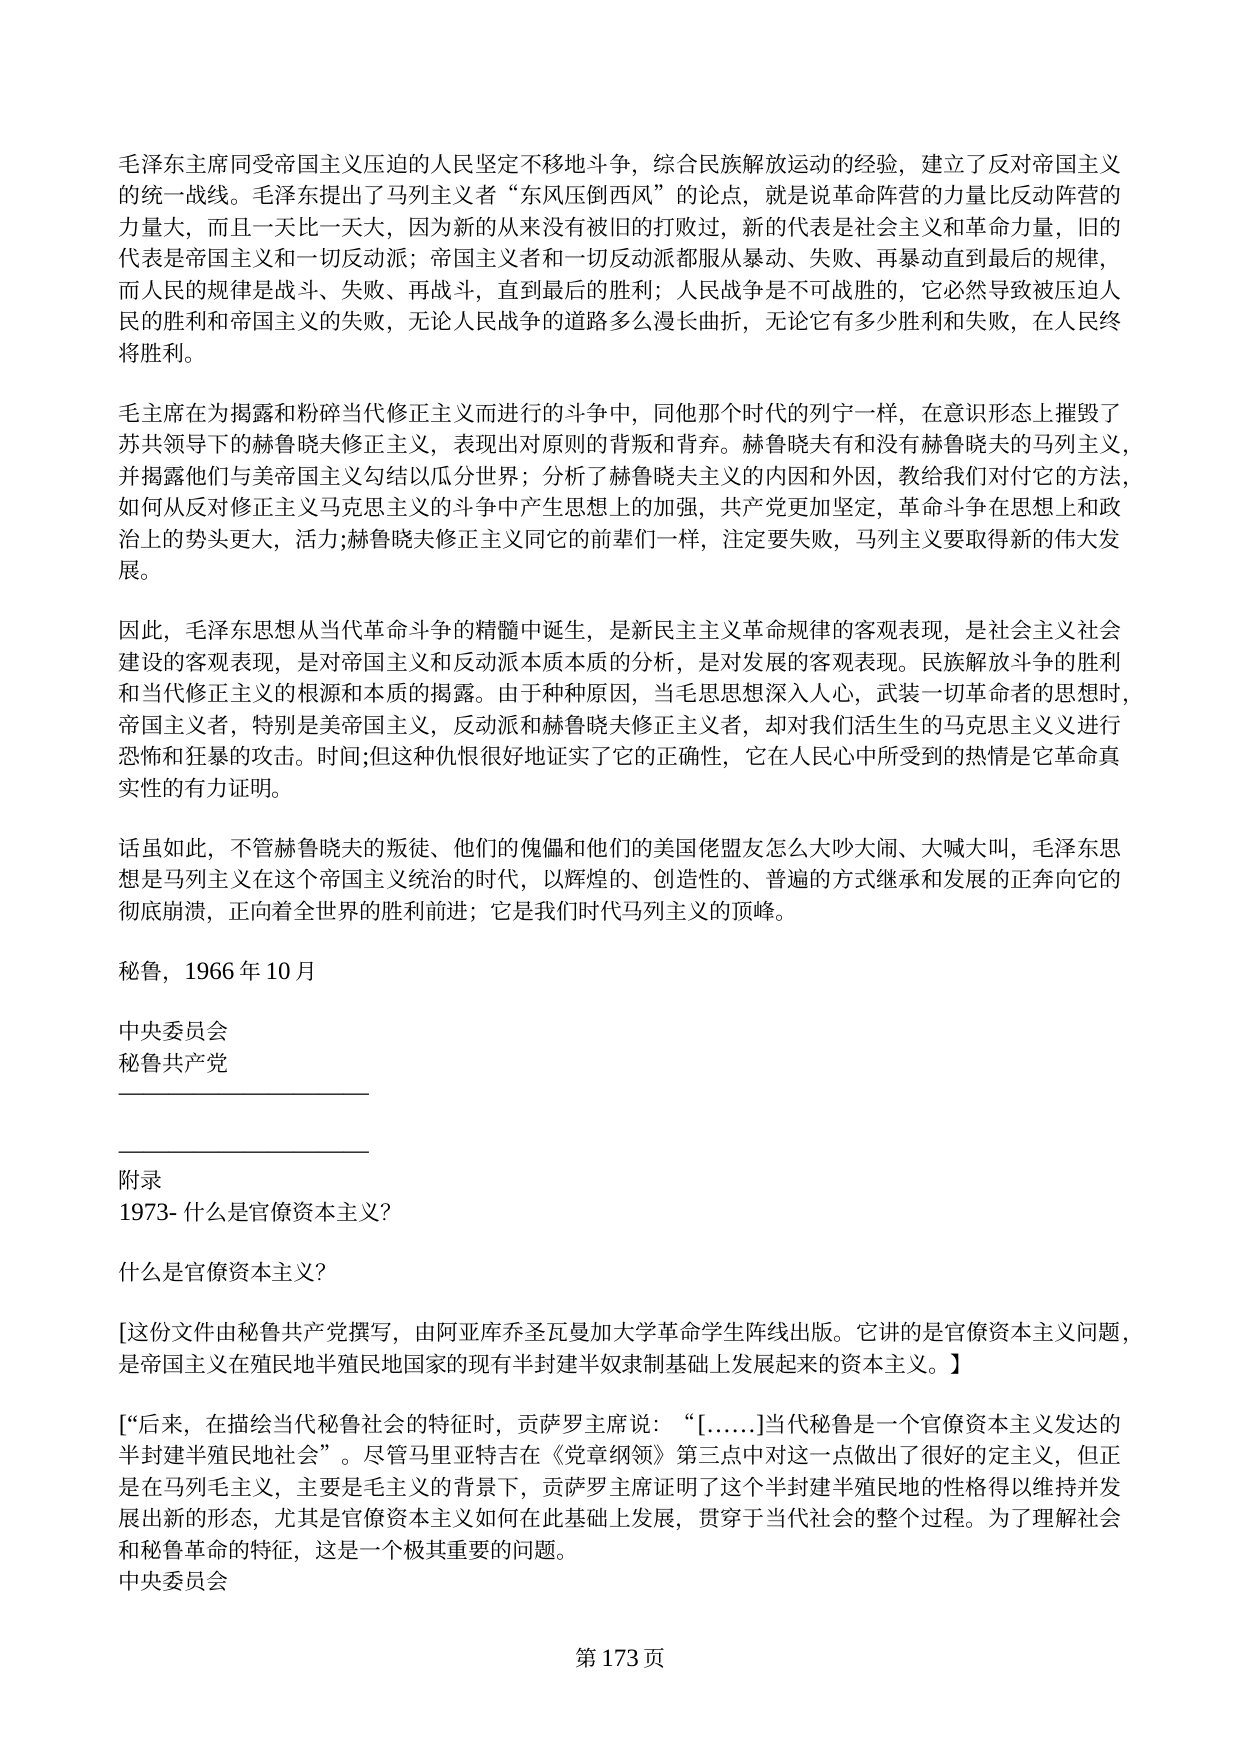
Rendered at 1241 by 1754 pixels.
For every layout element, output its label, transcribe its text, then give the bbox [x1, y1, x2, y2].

text —————————— [118, 1077, 1122, 1106]
text [这份文件由秘鲁共产党撰写，由阿亚库乔圣瓦曼加大学革命学生阵线出版。它讲的是官僚资本主义问题，是帝国主义在殖民地半殖民地国家的现有半封建半奴隶制基础上发展起来的资本主义。】 [118, 1316, 1122, 1378]
text 因此，毛泽东思想从当代革命斗争的精髓中诞生，是新民主主义革命规律的客观表现，是社会主义社会建设的客观表现，是对帝国主义和反动派本质本质的分析，是对发展的客观表现。民族解放斗争的胜利和当代修正主义的根源和本质的揭露。由于种种原因，当毛思思想深入人心，武装一切革命者的思想时，帝国主义者，特别是美帝国主义，反动派和赫鲁晓夫修正主义者，却对我们活生生的马克思主义义进行恐怖和狂暴的攻击。时间;但这种仇恨很好地证实了它的正确性，它在人民心中所受到的热情是它革命真实性的有力证明。 [118, 614, 1122, 802]
text 毛主席在为揭露和粉碎当代修正主义而进行的斗争中，同他那个时代的列宁一样，在意识形态上摧毁了苏共领导下的赫鲁晓夫修正主义，表现出对原则的背叛和背弃。赫鲁晓夫有和没有赫鲁晓夫的马列主义，并揭露他们与美帝国主义勾结以瓜分世界；分析了赫鲁晓夫主义的内因和外因，教给我们对付它的方法，如何从反对修正主义马克思主义的斗争中产生思想上的加强，共产党更加坚定，革命斗争在思想上和政治上的势头更大，活力;赫鲁晓夫修正主义同它的前辈们一样，注定要失败，马列主义要取得新的伟大发展。 [118, 396, 1122, 585]
text 毛泽东主席同受帝国主义压迫的人民坚定不移地斗争，综合民族解放运动的经验，建立了反对帝国主义的统一战线。毛泽东提出了马列主义者“东风压倒西风”的论点，就是说革命阵营的力量比反动阵营的力量大，而且一天比一天大，因为新的从来没有被旧的打败过，新的代表是社会主义和革命力量，旧的代表是帝国主义和一切反动派；帝国主义者和一切反动派都服从暴动、失败、再暴动直到最后的规律，而人民的规律是战斗、失败、再战斗，直到最后的胜利；人民战争是不可战胜的，它必然导致被压迫人民的胜利和帝国主义的失败，无论人民战争的道路多么漫长曲折，无论它有多少胜利和失败，在人民终将胜利。 [118, 147, 1122, 367]
text —————————— [118, 1135, 1122, 1164]
text 话虽如此，不管赫鲁晓夫的叛徒、他们的傀儡和他们的美国佬盟友怎么大吵大闹、大喊大叫，毛泽东思想是马列主义在这个帝国主义统治的时代，以辉煌的、创造性的、普遍的方式继承和发展的正奔向它的彻底崩溃，正向着全世界的胜利前进；它是我们时代马列主义的顶峰。 [118, 831, 1122, 926]
text 附录 [118, 1164, 1122, 1195]
text 中央委员会 [118, 1564, 1122, 1596]
text [“后来，在描绘当代秘鲁社会的特征时，贡萨罗主席说：“[……]当代秘鲁是一个官僚资本主义发达的半封建半殖民地社会”。尽管马里亚特吉在《党章纲领》第三点中对这一点做出了很好的定主义，但正是在马列毛主义，主要是毛主义的背景下，贡萨罗主席证明了这个半封建半殖民地的性格得以维持并发展出新的形态，尤其是官僚资本主义如何在此基础上发展，贯穿于当代社会的整个过程。为了理解社会和秘鲁革命的特征，这是一个极其重要的问题。 [118, 1407, 1122, 1564]
text 1973- 什么是官僚资本主义？ [118, 1195, 1122, 1227]
text 什么是官僚资本主义？ [118, 1255, 1122, 1287]
text 秘鲁，1966年10月 [118, 954, 1122, 986]
text 中央委员会 [118, 1014, 1122, 1046]
text 秘鲁共产党 [118, 1046, 1122, 1077]
